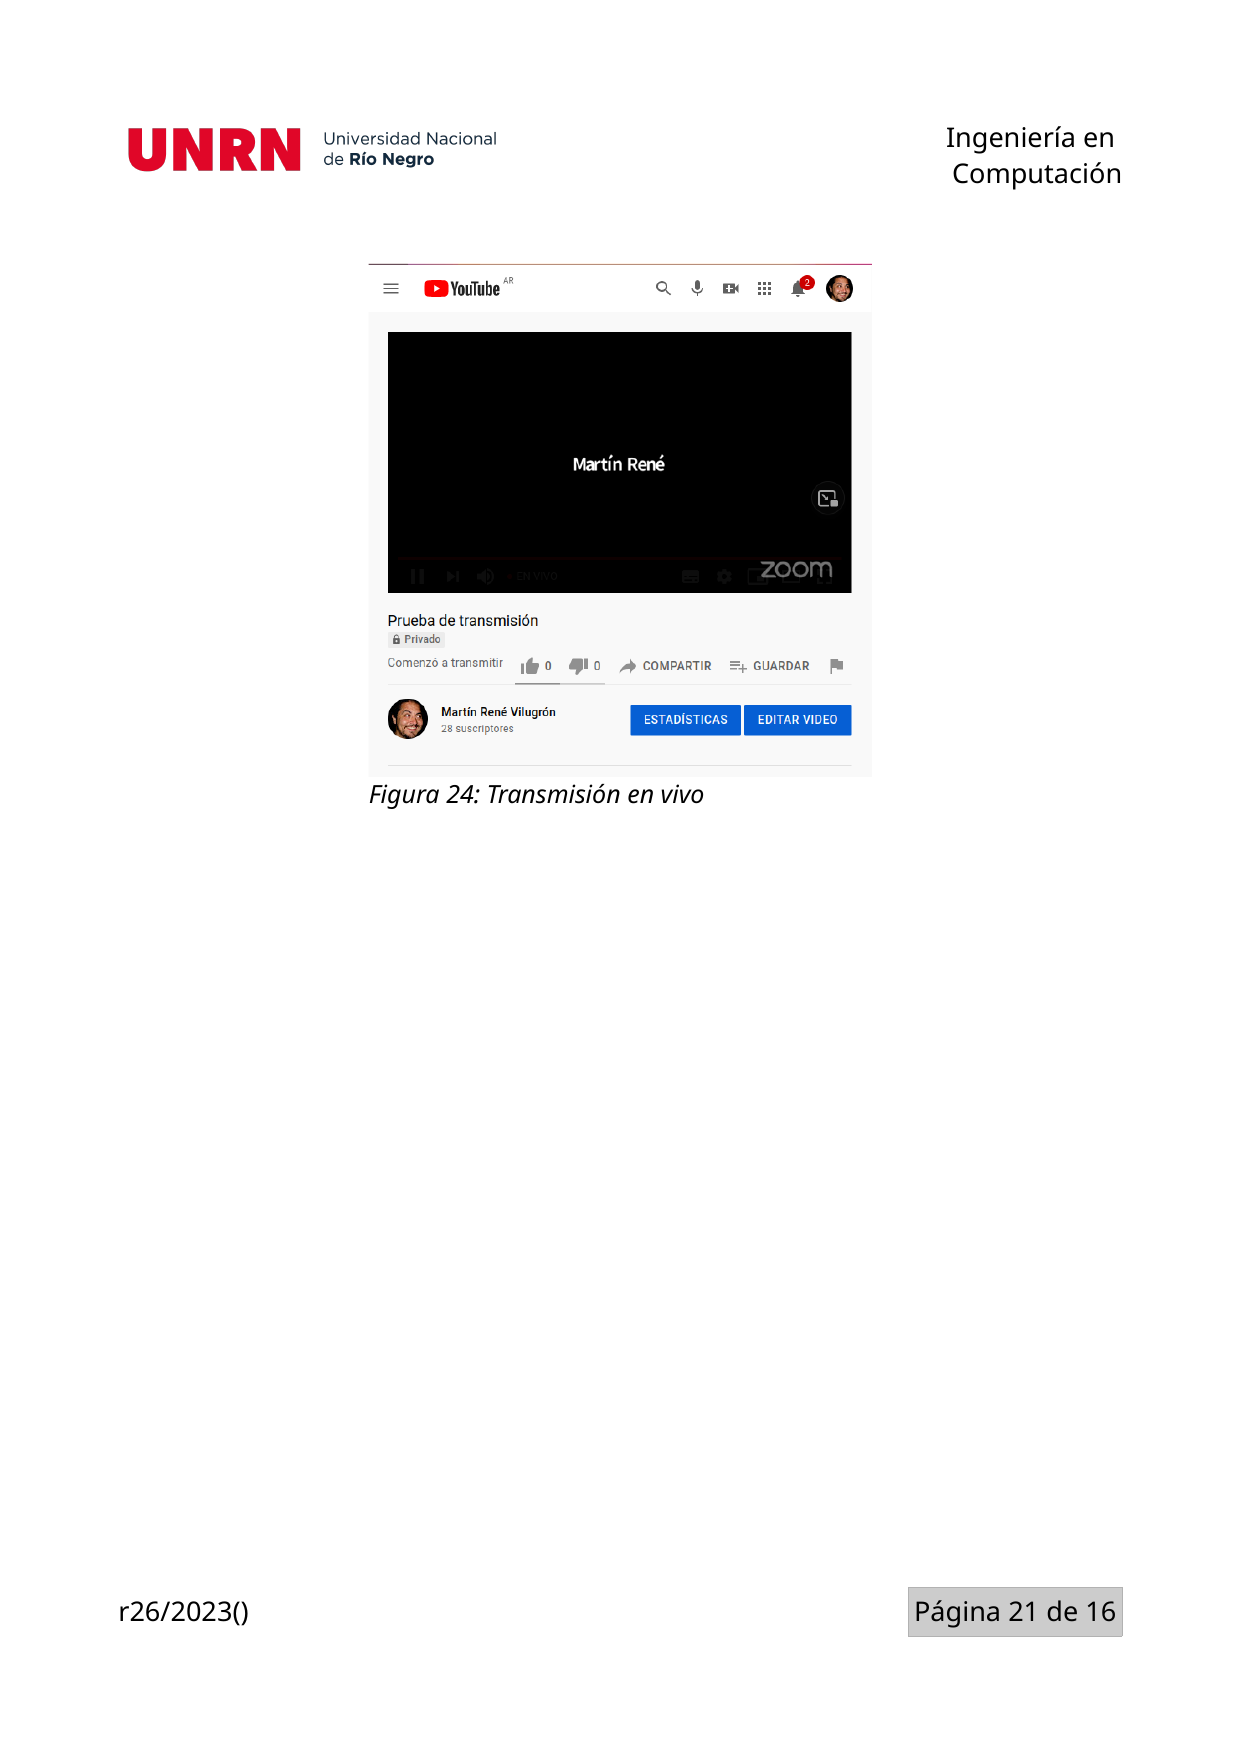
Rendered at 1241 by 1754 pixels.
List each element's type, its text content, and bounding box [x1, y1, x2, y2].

text Figura 24: Transmisión en vivo [368, 777, 872, 811]
picture [368, 263, 872, 777]
picture [118, 118, 505, 180]
